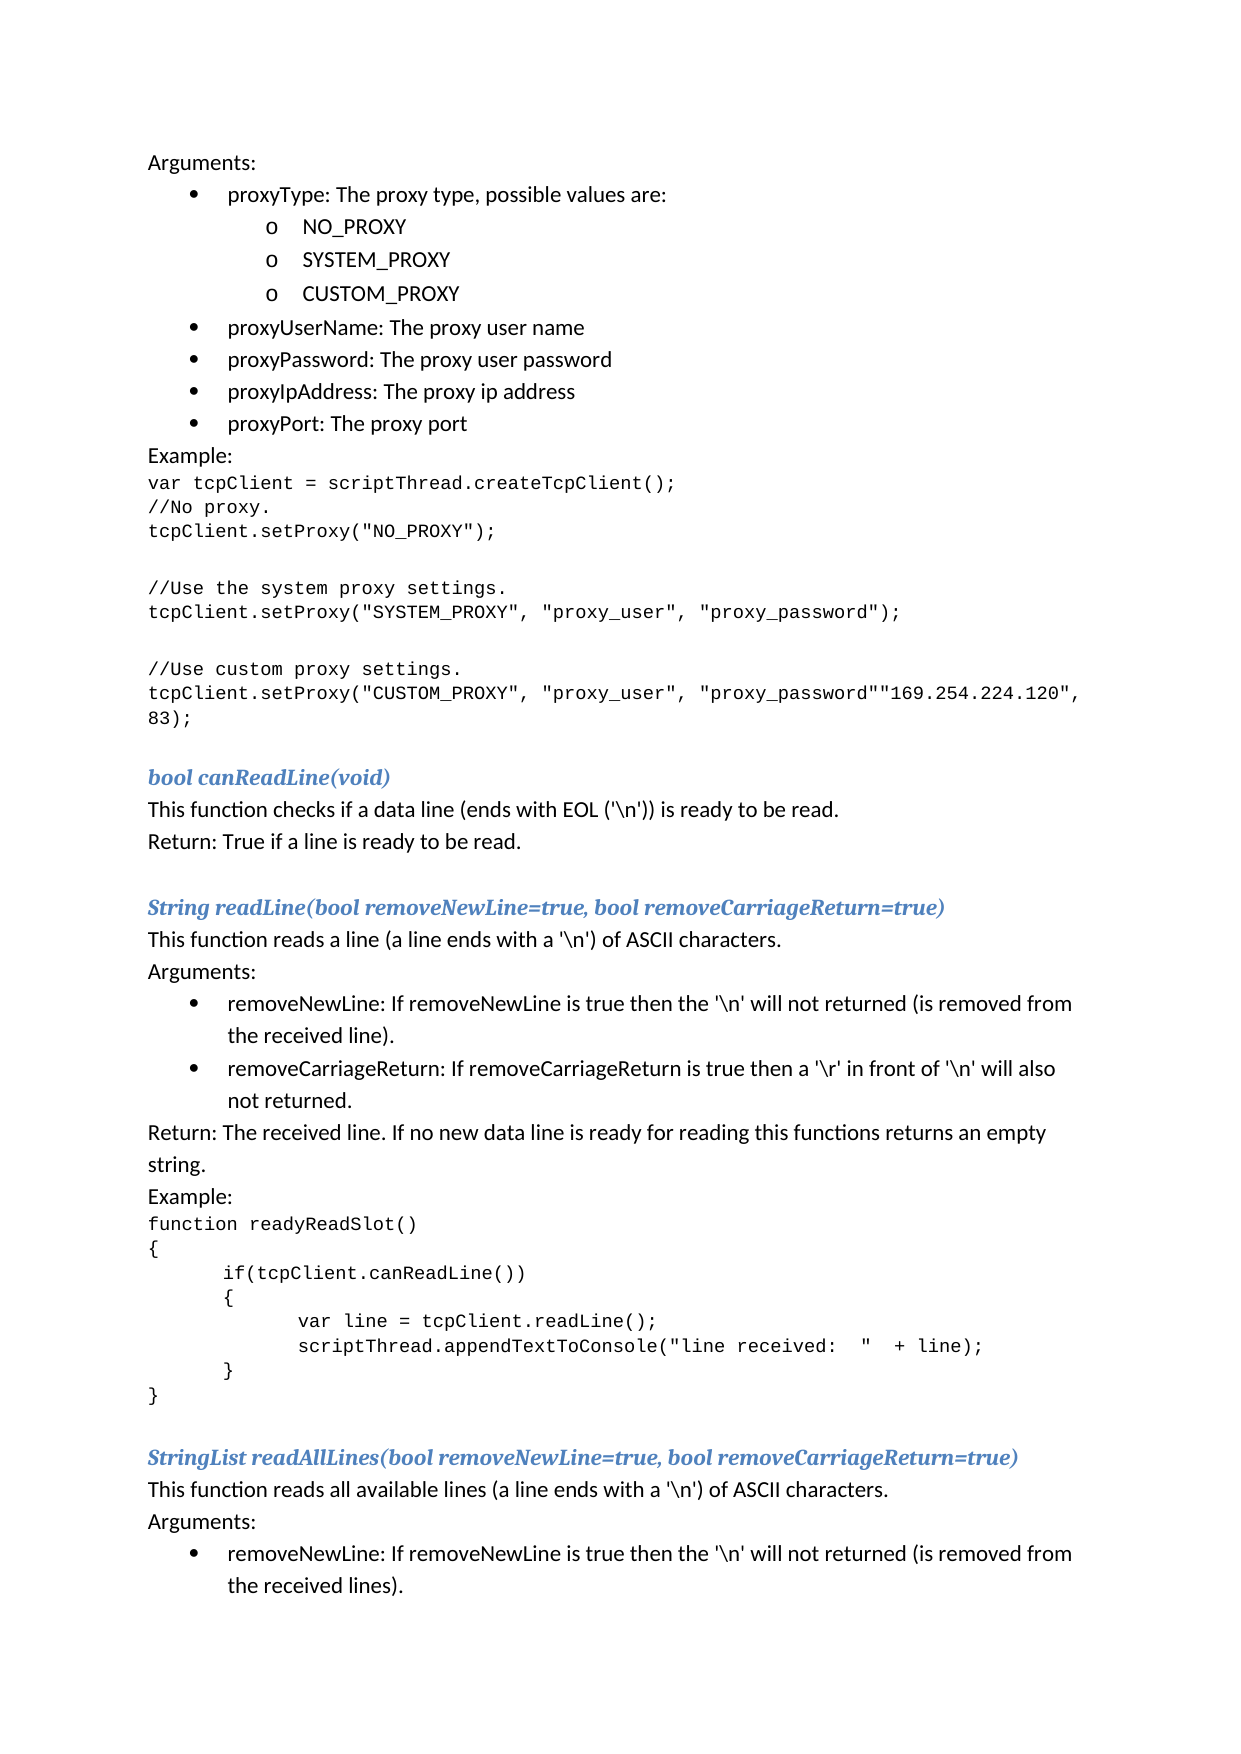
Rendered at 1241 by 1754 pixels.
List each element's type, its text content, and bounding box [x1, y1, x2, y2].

list NO_PROXY [265, 212, 1093, 241]
text function readyReadSlot() [148, 1215, 1093, 1236]
text if(tcpClient.canReadLine()) [148, 1263, 1093, 1285]
text } [148, 1385, 1093, 1407]
list removeCarriageReturn: If removeCarriageReturn is true then a '\r' in front of '\n' will also not returned. [190, 1054, 1093, 1114]
text tcpClient.setProxy("CUSTOM_PROXY", "proxy_user", "proxy_password""169.254.224.120", 83); [148, 684, 1093, 730]
list proxyPort: The proxy port [190, 409, 1093, 437]
text Arguments: [148, 957, 1093, 985]
text This function reads all available lines (a line ends with a '\n') of ASCII characters. [148, 1475, 1093, 1503]
text Example: [148, 441, 1093, 469]
list removeNewLine: If removeNewLine is true then the '\n' will not returned (is removed from the received line). [190, 989, 1093, 1049]
subtitle bool canReadLine(void) [148, 765, 1093, 791]
list CUSTOM_PROXY [265, 279, 1093, 308]
text This function reads a line (a line ends with a '\n') of ASCII characters. [148, 925, 1093, 953]
text var tcpClient = scriptThread.createTcpClient(); [148, 473, 1093, 495]
list SYSTEM_PROXY [265, 246, 1093, 275]
list proxyPassword: The proxy user password [190, 345, 1093, 373]
subtitle StringList readAllLines(bool removeNewLine=true, bool removeCarriageReturn=true) [148, 1445, 1093, 1471]
text //No proxy. [148, 498, 1093, 519]
text { [148, 1239, 1093, 1260]
list removeNewLine: If removeNewLine is true then the '\n' will not returned (is removed from the received lines). [190, 1539, 1093, 1599]
text } [148, 1361, 1093, 1382]
text var line = tcpClient.readLine(); [148, 1312, 1093, 1333]
text { [148, 1288, 1093, 1309]
subtitle String readLine(bool removeNewLine=true, bool removeCarriageReturn=true) [148, 895, 1093, 921]
text //Use custom proxy settings. [148, 660, 1093, 681]
text Arguments: [148, 1507, 1093, 1535]
text Arguments: [148, 148, 1093, 176]
list proxyType: The proxy type, possible values are: [190, 180, 1093, 208]
list proxyUserName: The proxy user name [190, 313, 1093, 341]
text Return: The received line. If no new data line is ready for reading this functions returns an empty string. [148, 1118, 1093, 1178]
text tcpClient.setProxy("NO_PROXY"); [148, 522, 1093, 543]
text tcpClient.setProxy("SYSTEM_PROXY", "proxy_user", "proxy_password"); [148, 603, 1093, 624]
list proxyIpAddress: The proxy ip address [190, 377, 1093, 405]
text //Use the system proxy settings. [148, 579, 1093, 600]
text scriptThread.appendTextToConsole("line received: " + line); [148, 1337, 1093, 1358]
text Example: [148, 1182, 1093, 1211]
text Return: True if a line is ready to be read. [148, 827, 1093, 856]
text This function checks if a data line (ends with EOL ('\n')) is ready to be read. [148, 795, 1093, 823]
